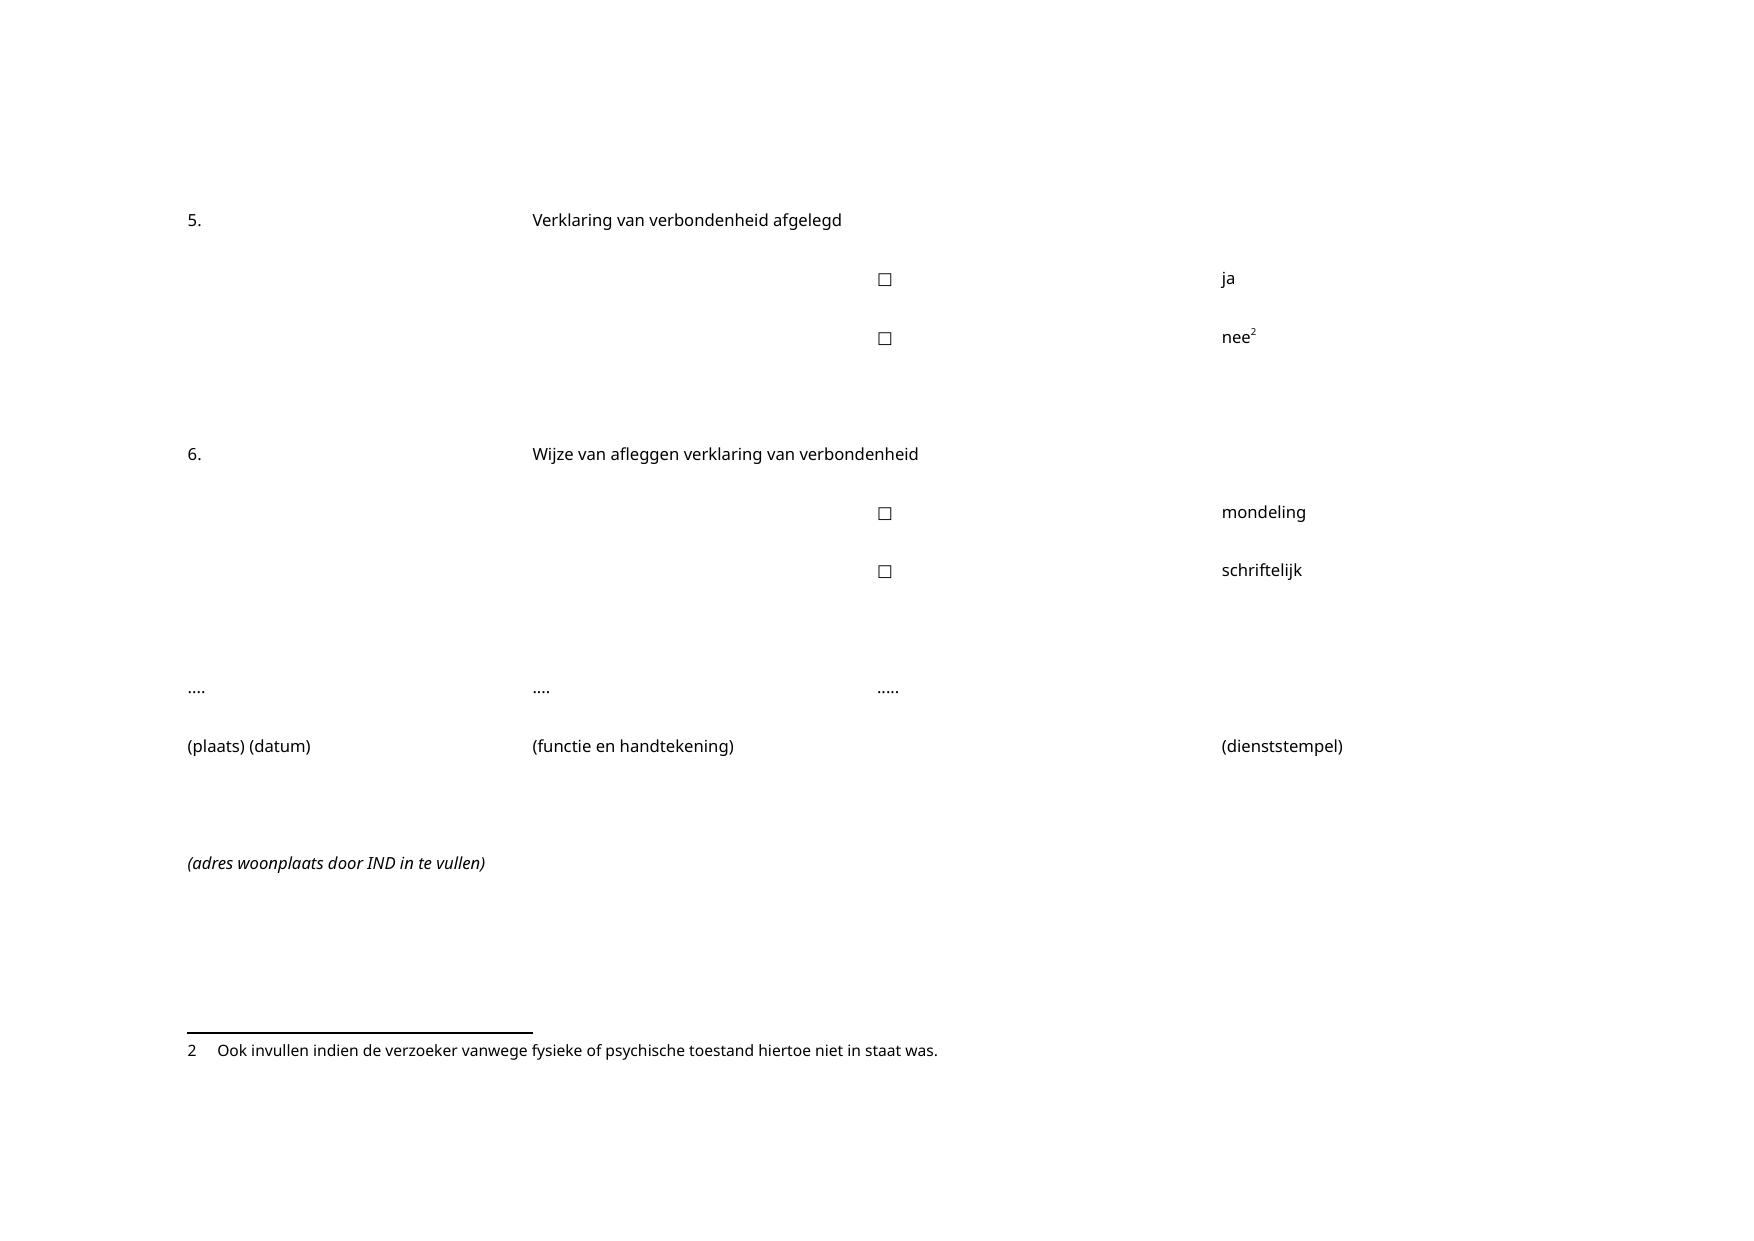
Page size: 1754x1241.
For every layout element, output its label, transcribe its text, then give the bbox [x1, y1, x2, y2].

table_cell (plaats) (datum) [188, 734, 532, 793]
table_cell [532, 793, 877, 851]
table_cell [877, 793, 1222, 851]
table_cell [188, 793, 532, 851]
table_cell [532, 559, 877, 617]
table_cell (dienststempel) [1222, 734, 1566, 793]
table_cell [1222, 150, 1566, 208]
table_cell [188, 150, 532, 208]
table_cell □ [877, 325, 1222, 384]
table_cell .... [532, 676, 877, 734]
table_cell [1222, 793, 1566, 851]
table_cell [532, 325, 877, 384]
table_cell [188, 384, 532, 442]
table_cell [877, 209, 1222, 267]
table_cell [532, 618, 877, 676]
table_cell schriftelijk [1222, 559, 1566, 617]
table_cell [877, 150, 1222, 208]
table_cell [532, 150, 877, 208]
table_cell [188, 267, 532, 325]
table_cell [877, 734, 1222, 793]
table_cell [532, 267, 877, 325]
table_cell [188, 618, 532, 676]
table_cell nee [1222, 325, 1566, 384]
table_cell (adres woonplaats door IND in te vullen) [188, 851, 1222, 910]
table_cell [1222, 442, 1566, 501]
table_cell Wijze van afleggen verklaring van verbondenheid [532, 442, 1222, 501]
table_cell [188, 325, 532, 384]
table_cell [877, 384, 1222, 442]
table_cell [532, 384, 877, 442]
table_cell [532, 501, 877, 559]
table_cell □ [877, 559, 1222, 617]
table_cell ..... [877, 676, 1222, 734]
table_cell [1222, 384, 1566, 442]
table_cell [877, 618, 1222, 676]
table_cell ja [1222, 267, 1566, 325]
table_cell 5. [188, 209, 532, 267]
table_cell 6. [188, 442, 532, 501]
table_cell [1222, 209, 1566, 267]
table_cell (functie en handtekening) [532, 734, 877, 793]
table_cell [1222, 618, 1566, 676]
table_cell Verklaring van verbondenheid afgelegd [532, 209, 877, 267]
table_cell □ [877, 267, 1222, 325]
table_cell □ [877, 501, 1222, 559]
table_cell mondeling [1222, 501, 1566, 559]
table_cell [1222, 851, 1566, 910]
table_cell [188, 501, 532, 559]
table_cell .... [188, 676, 532, 734]
table_cell [188, 559, 532, 617]
table_cell [1222, 676, 1566, 734]
